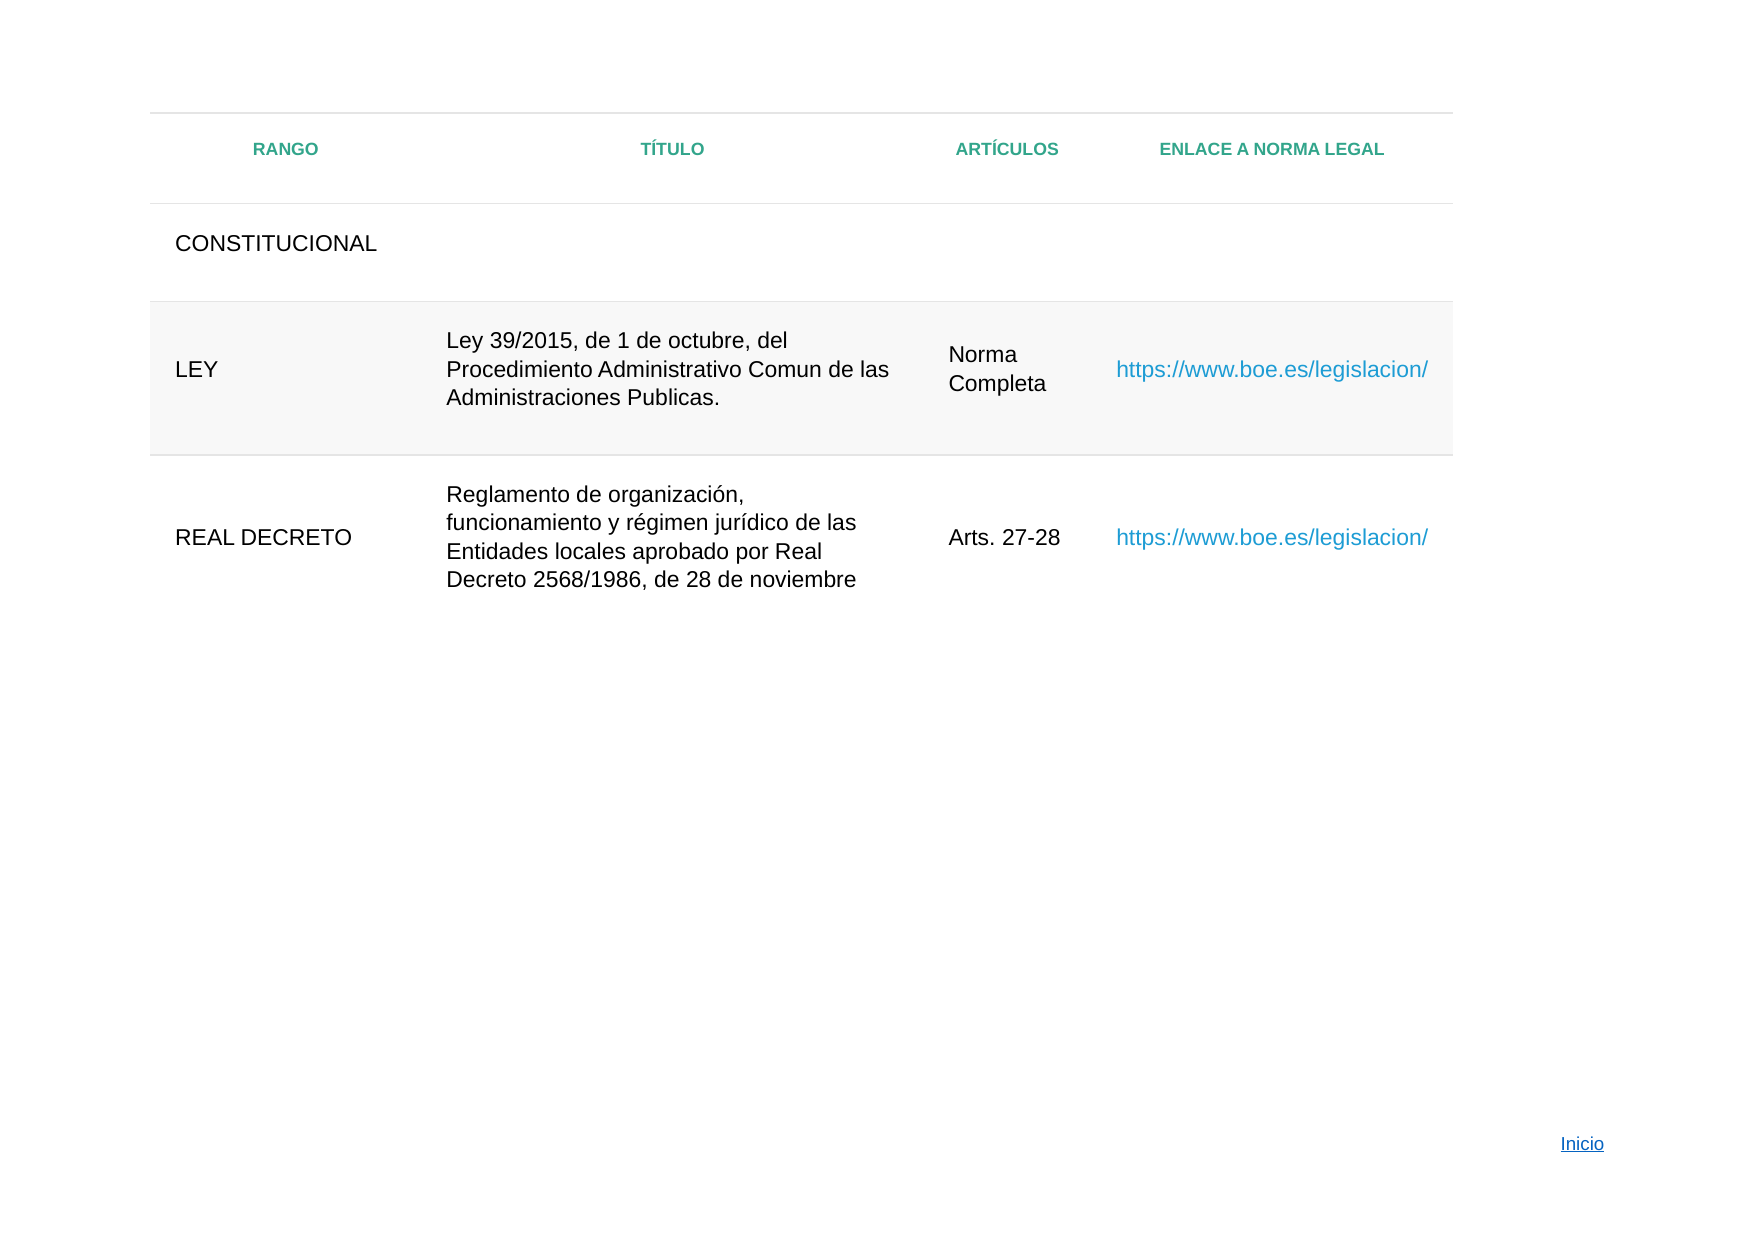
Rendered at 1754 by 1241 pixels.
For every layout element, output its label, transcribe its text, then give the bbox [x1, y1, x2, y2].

text Inicio [150, 1132, 1604, 1154]
table_header ARTÍCULOS [923, 114, 1091, 202]
table_cell Reglamento de organización, funcionamiento y régimen jurídico de las Entidades locales aprobado por Real Decreto 2568/1986, de 28 de noviembre [421, 456, 923, 636]
table_cell Arts. 27-28 [923, 456, 1091, 636]
table_header RANGO [150, 114, 421, 202]
table_cell Ley 39/2015, de 1 de octubre, del Procedimiento Administrativo Comun de las Administraciones Publicas. [421, 302, 923, 454]
table_cell REAL DECRETO [150, 456, 421, 636]
table_cell Norma Completa [923, 302, 1091, 454]
table_cell https://www.boe.es/legislacion/ [1091, 302, 1453, 454]
table_cell [1091, 204, 1453, 301]
table_header TÍTULO [421, 114, 923, 202]
table_cell LEY [150, 302, 421, 454]
table_header ENLACE A NORMA LEGAL [1091, 114, 1453, 202]
table_cell https://www.boe.es/legislacion/ [1091, 456, 1453, 636]
table_cell [923, 204, 1091, 301]
table_cell CONSTITUCIONAL [150, 204, 421, 301]
table_cell [421, 204, 923, 301]
